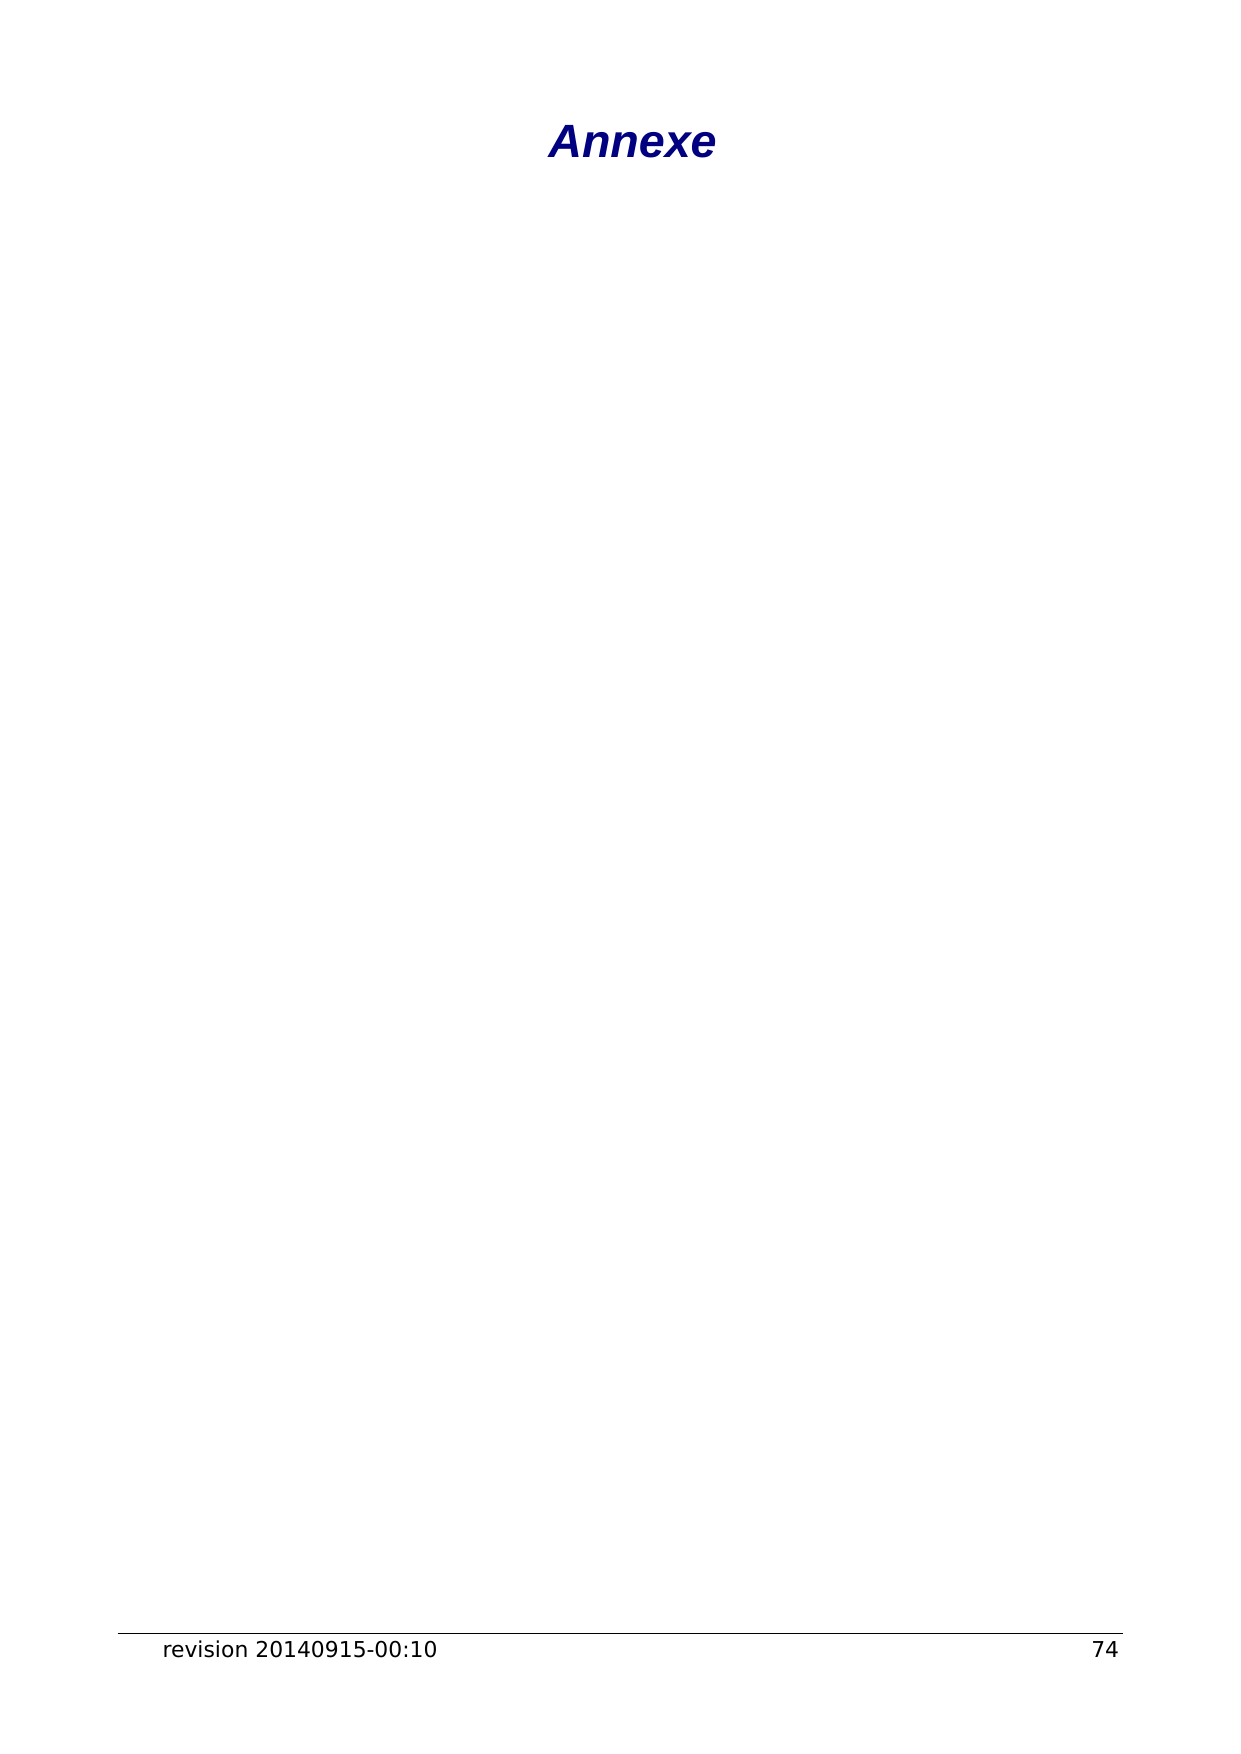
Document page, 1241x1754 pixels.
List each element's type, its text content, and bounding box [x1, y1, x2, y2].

subtitle Annexe [159, 113, 1123, 167]
